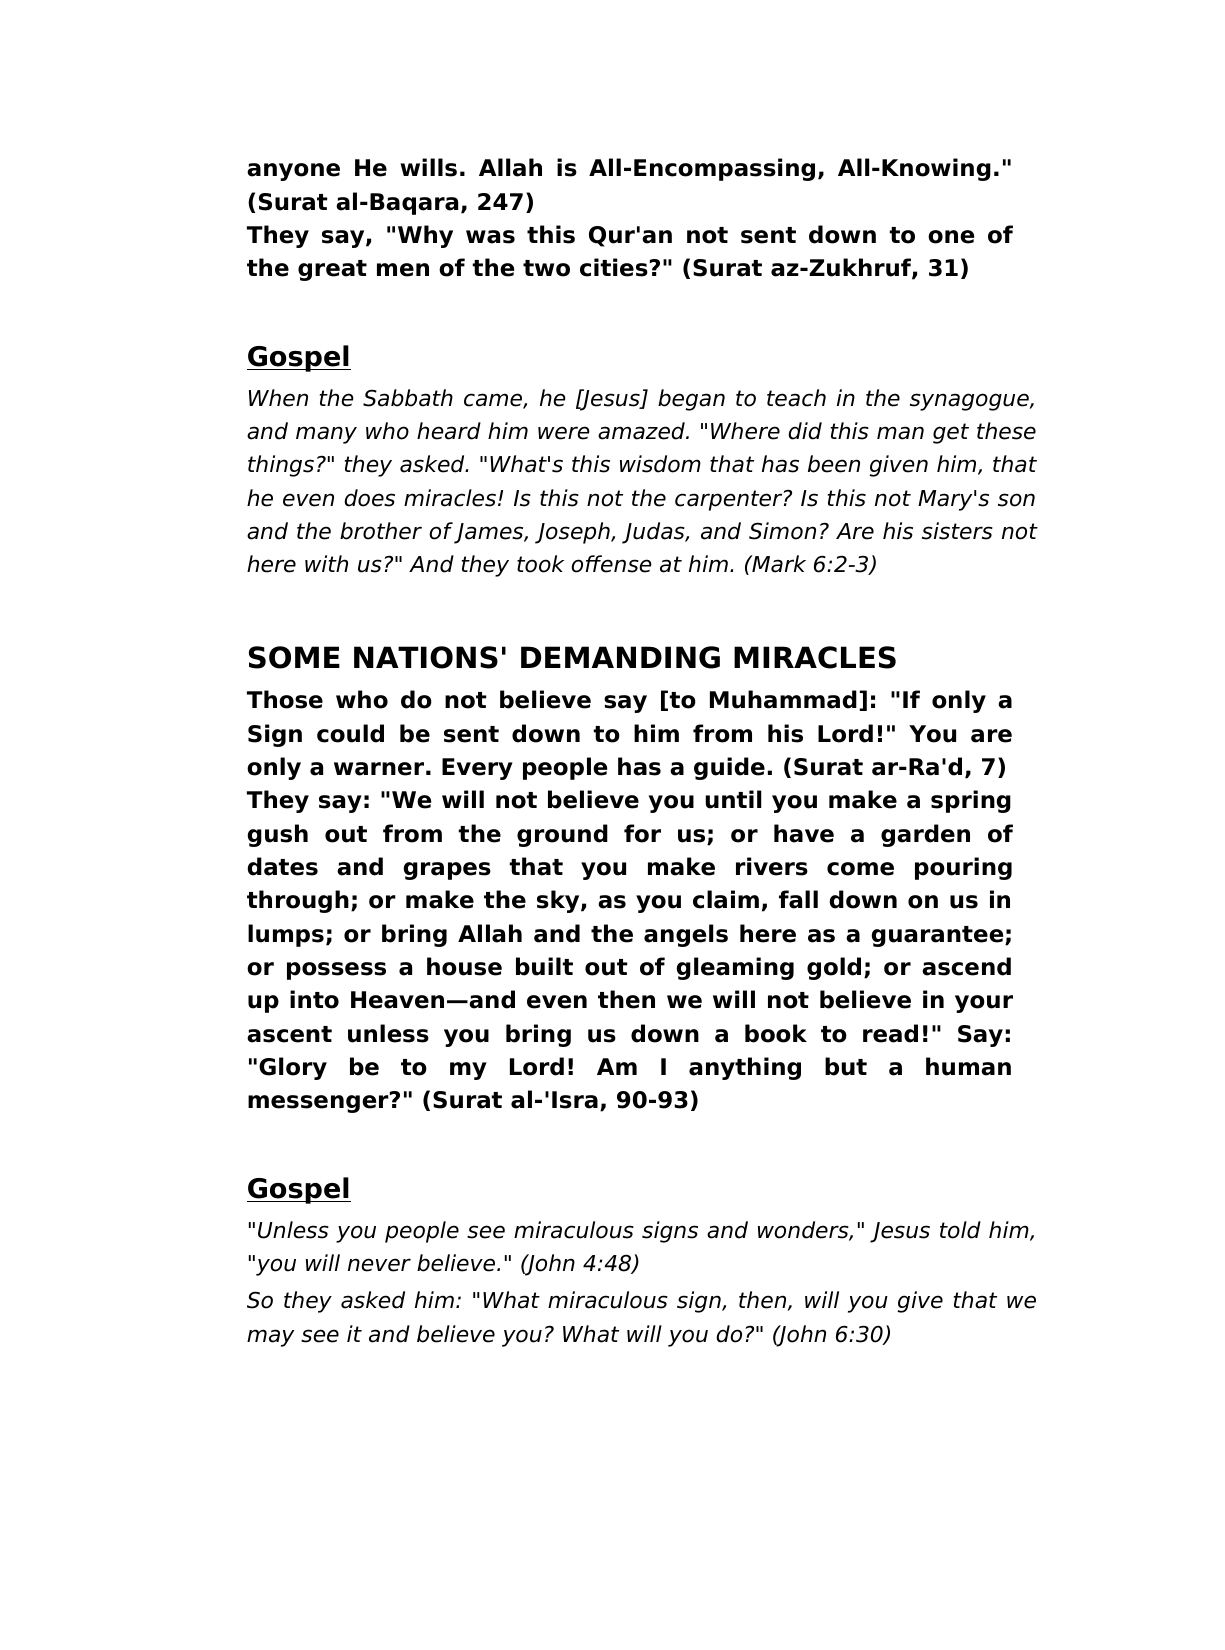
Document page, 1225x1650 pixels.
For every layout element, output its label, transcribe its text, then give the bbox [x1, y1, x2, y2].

text anyone He wills. Allah is All-Encompassing, All-Knowing." (Surat al-Baqara, 247) [247, 150, 1014, 217]
subtitle Gospel [187, 342, 1037, 373]
text They say: "We will not believe you until you make a spring gush out from the ground for us; or have a garden of dates and grapes that you make rivers come pouring through; or make the sky, as you claim, fall down on us in lumps; or bring Allah and the angels here as a guarantee; or possess a house built out of gleaming gold; or ascend up into Heaven—and even then we will not believe in your ascent unless you bring us down a book to read!" Say: "Glory be to my Lord! Am I anything but a human messenger?" (Surat al-'Isra, 90-93) [247, 782, 1014, 1115]
subtitle Gospel [187, 1174, 1037, 1205]
text They say, "Why was this Qur'an not sent down to one of the great men of the two cities?" (Surat az-Zukhruf, 31) [247, 217, 1014, 283]
text So they asked him: "What miraculous sign, then, will you give that we may see it and believe you? What will you do?" (John 6:30) [247, 1282, 1037, 1349]
text Those who do not believe say [to Muhammad]: "If only a Sign could be sent down to him from his Lord!" You are only a warner. Every people has a guide. (Surat ar-Ra'd, 7) [247, 682, 1014, 782]
subtitle SOME NATIONS' DEMANDING MIRACLES [187, 642, 1037, 676]
text "Unless you people see miraculous signs and wonders," Jesus told him, "you will never believe." (John 4:48) [247, 1212, 1037, 1278]
text When the Sabbath came, he [Jesus] began to teach in the synagogue, and many who heard him were amazed. "Where did this man get these things?" they asked. "What's this wisdom that has been given him, that he even does miracles! Is this not the carpenter? Is this not Mary's son and the brother of James, Joseph, Judas, and Simon? Are his sisters not here with us?" And they took offense at him. (Mark 6:2-3) [247, 379, 1037, 579]
